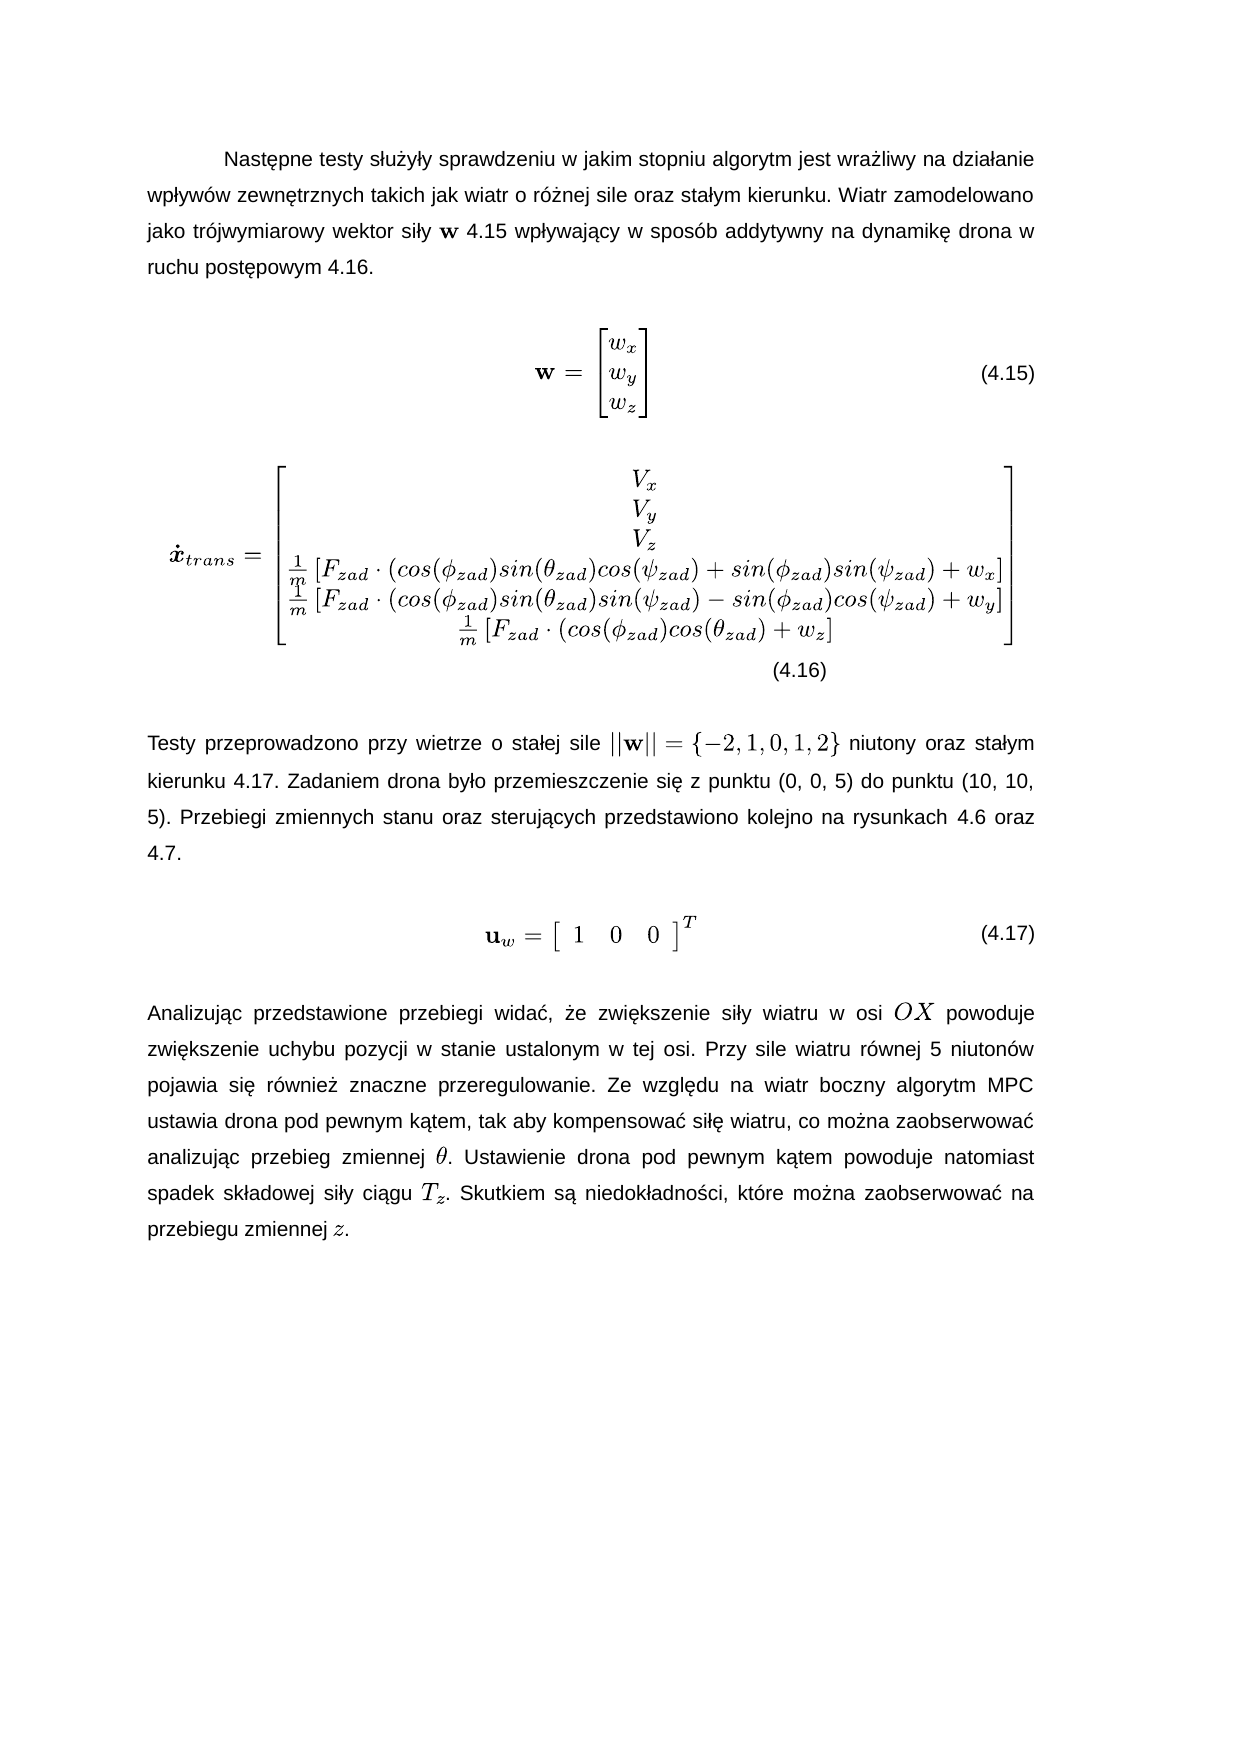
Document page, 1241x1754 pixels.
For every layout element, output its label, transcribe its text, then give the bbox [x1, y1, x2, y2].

text Następne testy służyły sprawdzeniu w jakim stopniu algorytm jest wrażliwy na działanie wpływów zewnętrznych takich jak wiatr o różnej sile oraz stałym kierunku. Wiatr zamodelowano jako trójwymiarowy wektor siły 4.15 wpływający w sposób addytywny na dynamikę drona w ruchu postępowym 4.16. [147, 147, 1035, 279]
text (4.15) [647, 328, 1035, 418]
text [147, 328, 599, 418]
text (4.16) [147, 430, 1035, 681]
text (4.17) [147, 914, 1035, 951]
text Testy przeprowadzono przy wietrze o stałej sile niutony oraz stałym kierunku 4.17. Zadaniem drona było przemieszczenie się z punktu (0, 0, 5) do punktu (10, 10, 5). Przebiegi zmiennych stanu oraz sterujących przedstawiono kolejno na rysunkach 4.6 oraz 4.7. [147, 731, 1035, 864]
text Analizując przedstawione przebiegi widać, że zwiększenie siły wiatru w osi powoduje zwiększenie uchybu pozycji w stanie ustalonym w tej osi. Przy sile wiatru równej 5 niutonów pojawia się również znaczne przeregulowanie. Ze względu na wiatr boczny algorytm MPC ustawia drona pod pewnym kątem, tak aby kompensować siłę wiatru, co można zaobserwować analizując przebieg zmiennej . Ustawienie drona pod pewnym kątem powoduje natomiast spadek składowej siły ciągu . Skutkiem są niedokładności, które można zaobserwować na przebiegu zmiennej . [147, 1001, 1035, 1240]
